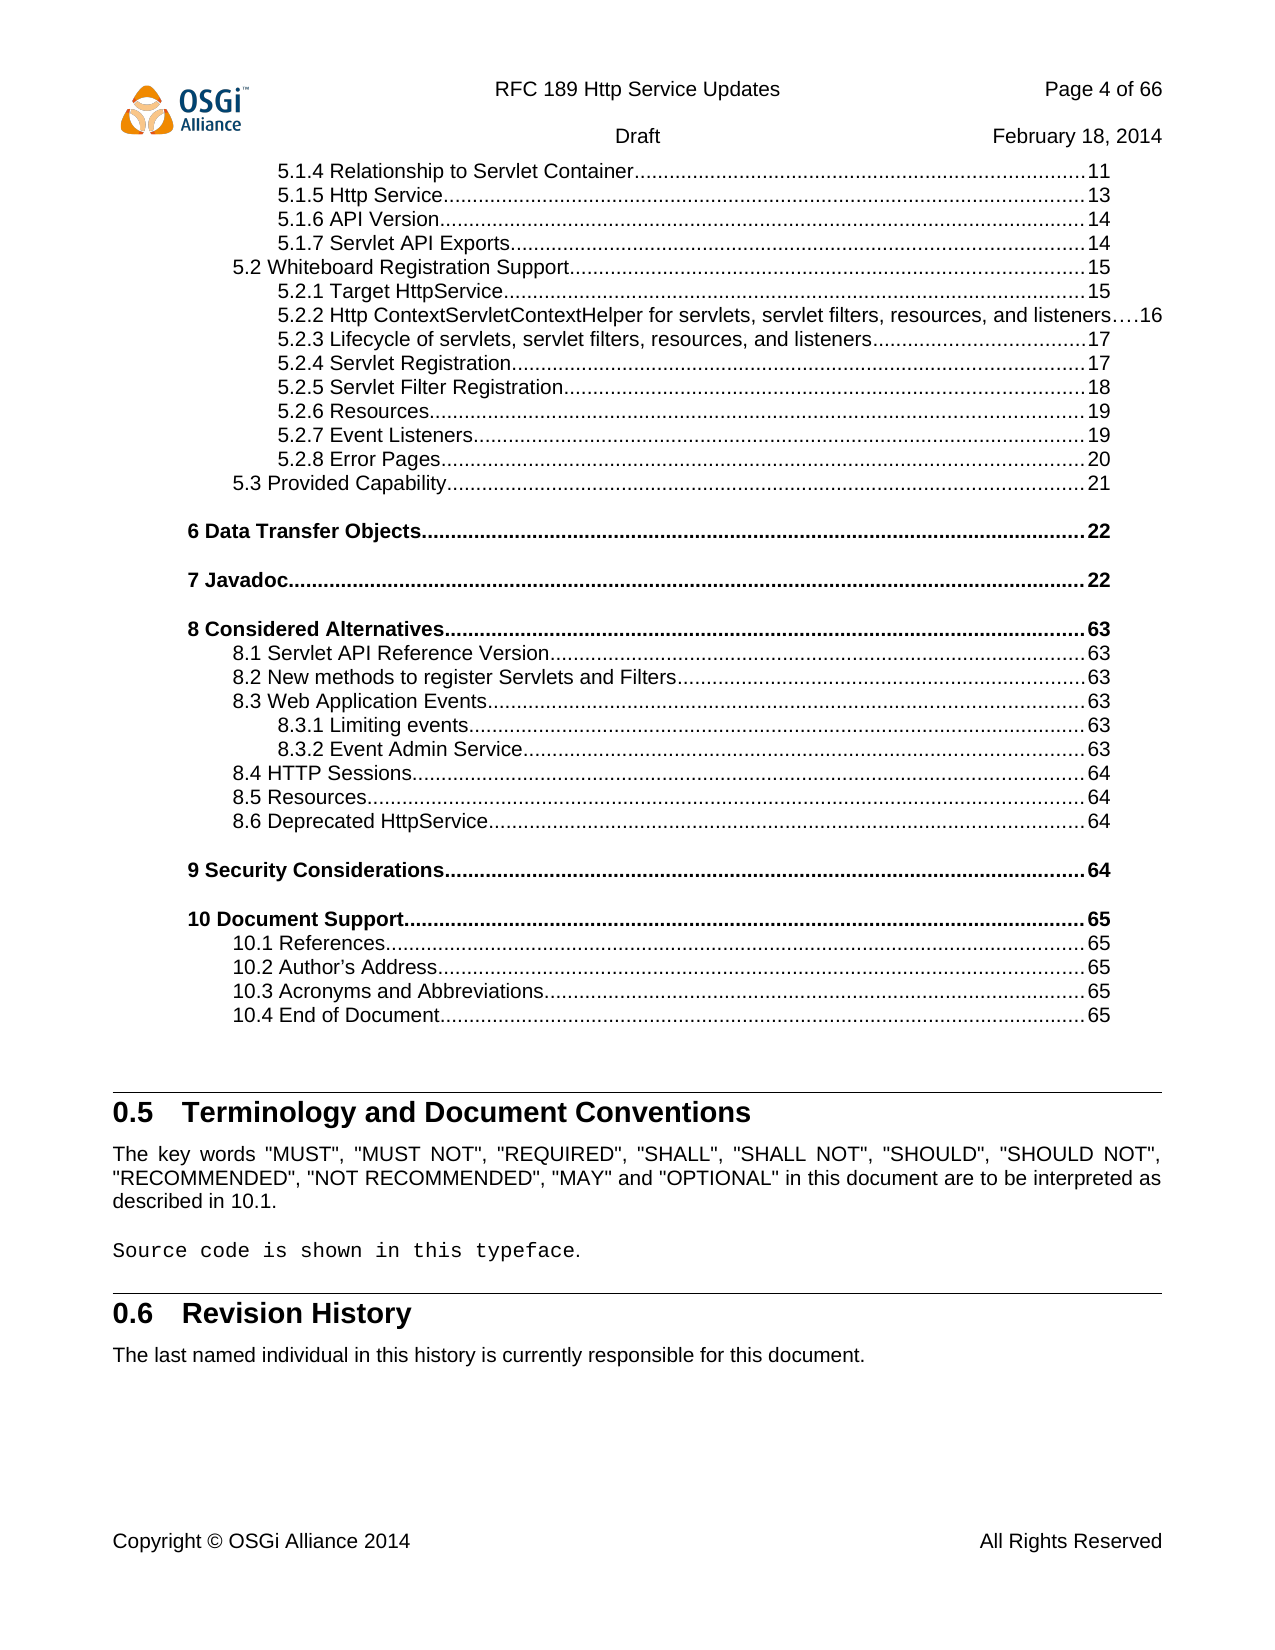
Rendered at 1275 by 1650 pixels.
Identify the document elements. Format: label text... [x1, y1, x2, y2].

text 5.1.6 API Version 14 [277, 207, 1162, 231]
subtitle Revision History [112, 1294, 1162, 1330]
text 8.3.1 Limiting events 63 [277, 713, 1162, 737]
text 10 Document Support 65 [187, 907, 1162, 931]
subtitle Terminology and Document Conventions [112, 1093, 1162, 1129]
text 8.6 Deprecated HttpService 64 [232, 809, 1162, 833]
text 9 Security Considerations 64 [187, 858, 1162, 882]
text 5.2.8 Error Pages 20 [277, 446, 1162, 470]
text 5.2.2 Http ContextServletContextHelper for servlets, servlet filters, resources, and listeners 16 [277, 303, 1162, 327]
text 5.2.4 Servlet Registration 17 [277, 351, 1162, 374]
text 5.2 Whiteboard Registration Support 15 [232, 255, 1162, 279]
text 5.2.3 Lifecycle of servlets, servlet filters, resources, and listeners 17 [277, 327, 1162, 351]
text 8.2 New methods to register Servlets and Filters 63 [232, 665, 1162, 689]
text 7 Javadoc 22 [187, 568, 1162, 592]
text The last named individual in this history is currently responsible for this document. [112, 1342, 1162, 1366]
text 8.4 HTTP Sessions 64 [232, 761, 1162, 785]
text 8.3 Web Application Events 63 [232, 689, 1162, 713]
picture [113, 78, 257, 142]
text 8.5 Resources 64 [232, 785, 1162, 809]
text 5.1.7 Servlet API Exports 14 [277, 231, 1162, 255]
text 10.4 End of Document 65 [232, 1003, 1162, 1027]
text 5.2.7 Event Listeners 19 [277, 422, 1162, 446]
text Source code is shown in this typeface. [112, 1238, 1162, 1264]
text 5.1.5 Http Service 13 [277, 183, 1162, 207]
text 5.3 Provided Capability 21 [232, 470, 1162, 494]
text 8.1 Servlet API Reference Version 63 [232, 641, 1162, 665]
text 6 Data Transfer Objects 22 [187, 519, 1162, 543]
text 5.2.6 Resources 19 [277, 398, 1162, 422]
text 10.2 Author’s Address 65 [232, 955, 1162, 979]
text 5.2.5 Servlet Filter Registration 18 [277, 374, 1162, 398]
text 10.1 References 65 [232, 931, 1162, 955]
text 10.3 Acronyms and Abbreviations 65 [232, 979, 1162, 1003]
text 5.1.4 Relationship to Servlet Container 11 [277, 159, 1162, 183]
text 8.3.2 Event Admin Service 63 [277, 737, 1162, 761]
text 5.2.1 Target HttpService 15 [277, 279, 1162, 303]
text The key words "MUST", "MUST NOT", "REQUIRED", "SHALL", "SHALL NOT", "SHOULD", "SHOULD NOT", "RECOMMENDED", "NOT RECOMMENDED", "MAY" and "OPTIONAL" in this document are to be interpreted as described in . [112, 1141, 1162, 1213]
text 8 Considered Alternatives 63 [187, 617, 1162, 641]
